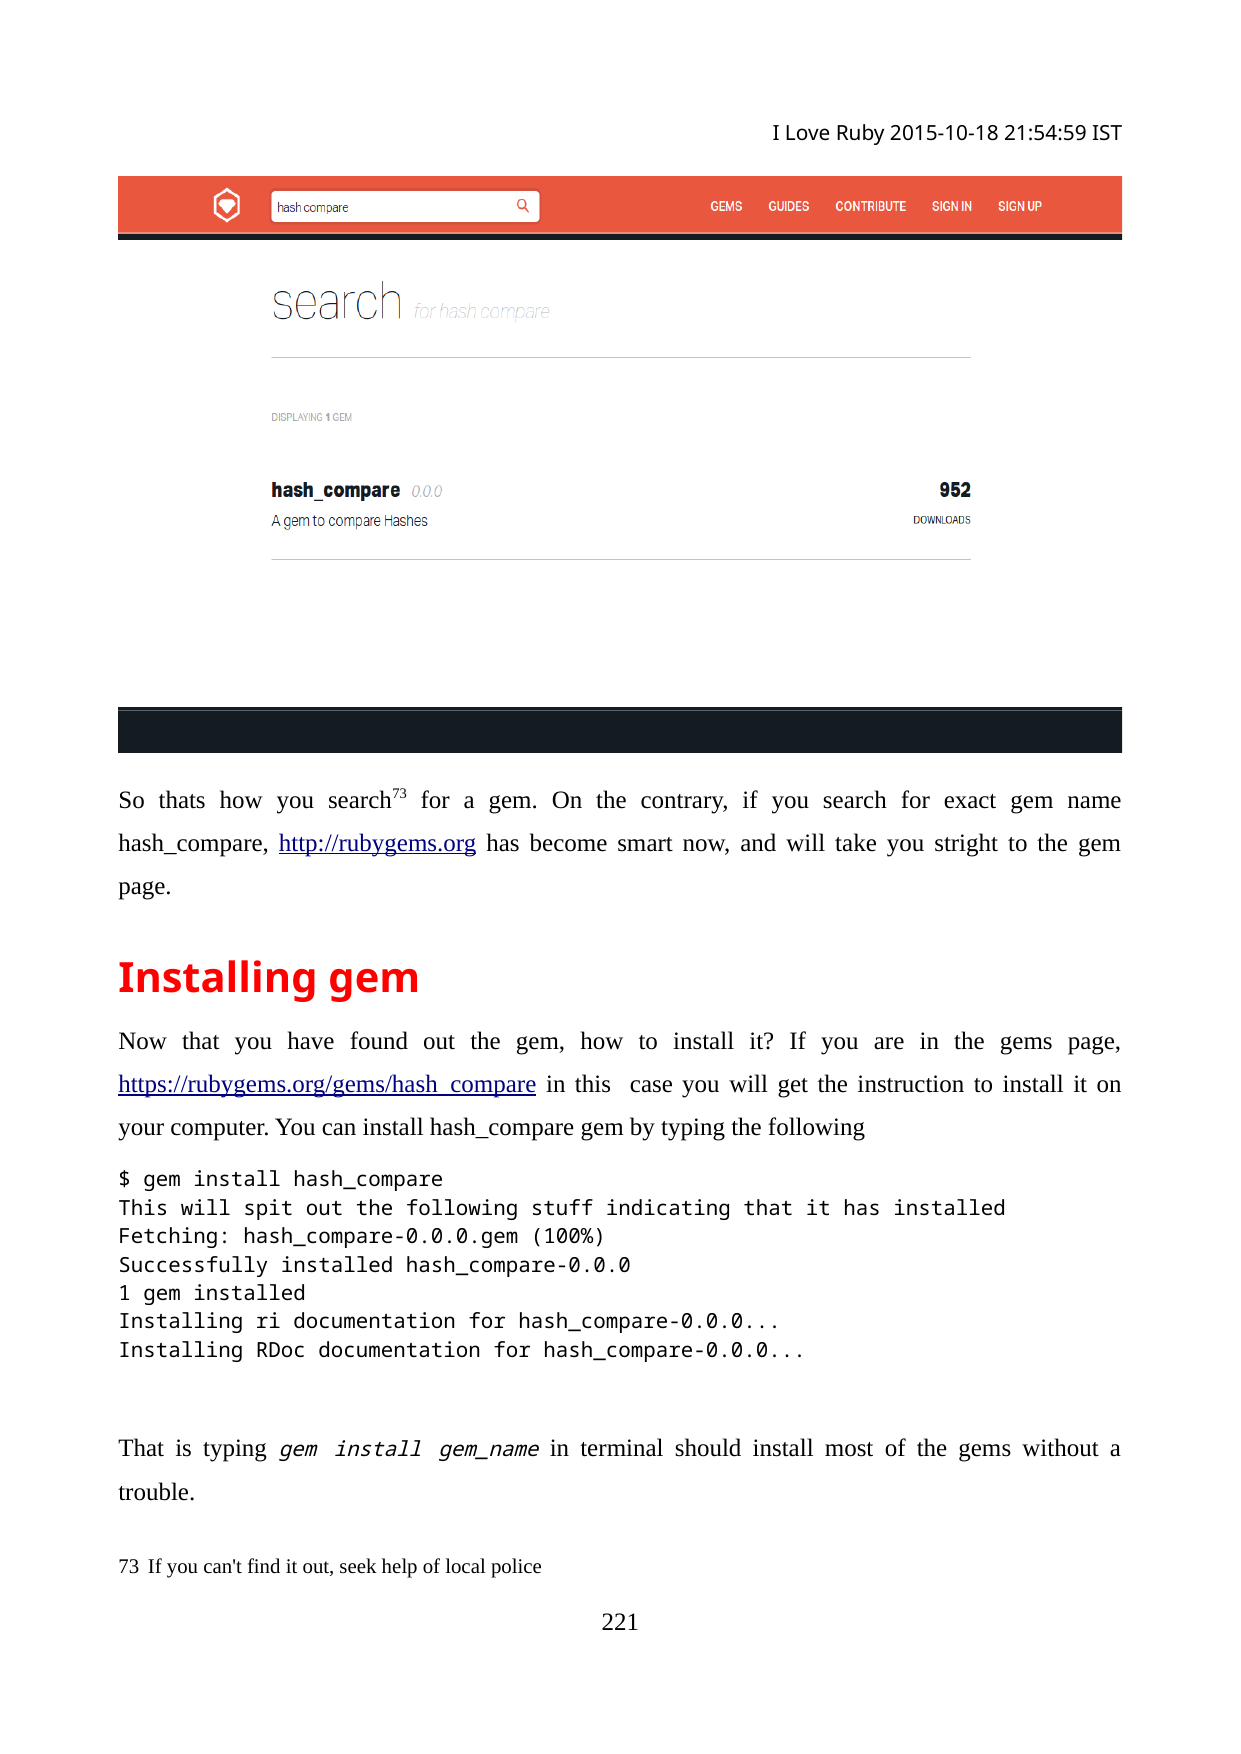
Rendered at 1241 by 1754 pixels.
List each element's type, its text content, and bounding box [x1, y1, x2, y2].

text Now that you have found out the gem, how to install it? If you are in the gems page, https://rubygems.org/gems/hash_compare in this case you will get the instruction to install it on your computer. You can install hash_compare gem by typing the following [118, 1026, 1122, 1141]
text So thats how you search for a gem. On the contrary, if you search for exact gem name hash_compare, http://rubygems.org has become smart now, and will take you stright to the gem page. [118, 785, 1122, 900]
text Installing ri documentation for hash_compare-0.0.0... [118, 1307, 1122, 1335]
text If you can't find it out, seek help of local police [118, 1553, 1122, 1578]
text Successfully installed hash_compare-0.0.0 [118, 1250, 1122, 1278]
text 1 gem installed [118, 1278, 1122, 1307]
picture [118, 176, 1123, 753]
text That is typing gem install gem_name in terminal should install most of the gems without a trouble. [118, 1433, 1122, 1506]
text $ gem install hash_compare [118, 1164, 1122, 1193]
text Fetching: hash_compare-0.0.0.gem (100%) [118, 1221, 1122, 1250]
text This will spit out the following stuff indicating that it has installed [118, 1193, 1122, 1221]
text Installing RDoc documentation for hash_compare-0.0.0... [118, 1335, 1122, 1363]
subtitle Installing gem [118, 948, 1122, 1005]
